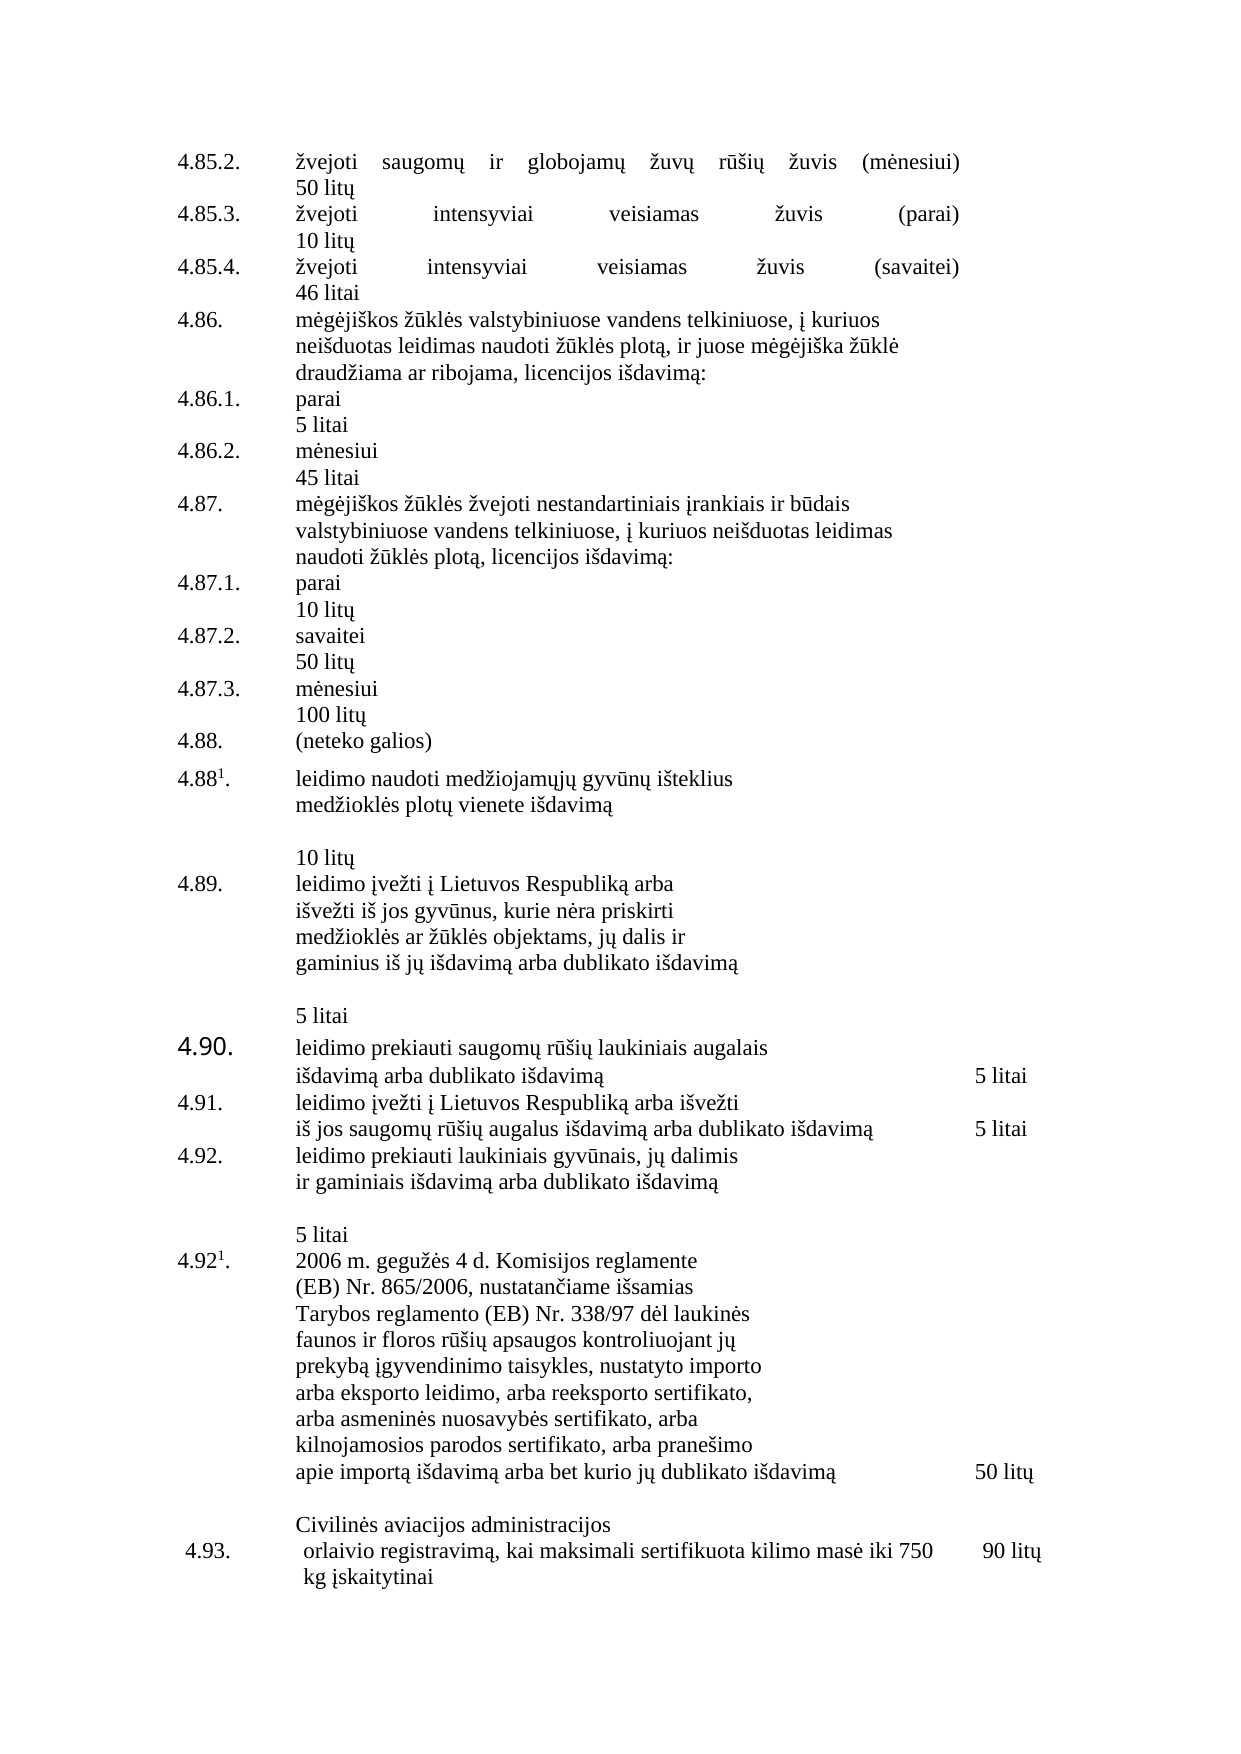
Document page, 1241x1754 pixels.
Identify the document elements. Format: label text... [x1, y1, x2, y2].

list leidimo prekiauti saugomų rūšių laukiniais augalais [177, 1028, 1122, 1063]
text 4.89. leidimo įvežti į Lietuvos Respubliką arba [177, 870, 1122, 897]
text 4.87.3. mėnesiui 100 litų [177, 675, 945, 727]
text 4.85.4. žvejoti intensyviai veisiamas žuvis (savaitei) 46 litai [177, 253, 960, 306]
text 4.85.2. žvejoti saugomų ir globojamų žuvų rūšių žuvis (mėnesiui) 50 litų [177, 148, 960, 200]
text medžioklės ar žūklės objektams, jų dalis ir [177, 923, 1122, 949]
text faunos ir floros rūšių apsaugos kontroliuojant jų [177, 1326, 1122, 1352]
text (EB) Nr. 865/2006, nustatančiame išsamias [177, 1273, 1122, 1300]
text 4.92. leidimo prekiauti laukiniais gyvūnais, jų dalimis [177, 1142, 945, 1168]
table_header orlaivio registravimą, kai maksimali sertifikuota kilimo masė iki 750 kg įskaitytinai [292, 1537, 971, 1590]
text apie importą išdavimą arba bet kurio jų dublikato išdavimą 50 litų [177, 1458, 1122, 1484]
text 4.881. leidimo naudoti medžiojamųjų gyvūnų išteklius [177, 754, 1122, 791]
text Tarybos reglamento (EB) Nr. 338/97 dėl laukinės [177, 1300, 1122, 1326]
text 4.87.2. savaitei 50 litų [177, 622, 945, 675]
text 4.87.1. parai 10 litų [177, 569, 945, 622]
text arba asmeninės nuosavybės sertifikato, arba [177, 1405, 1122, 1432]
text ir gaminiais išdavimą arba dublikato išdavimą 5 litai [177, 1168, 945, 1247]
text medžioklės plotų vienete išdavimą 10 litų [295, 791, 945, 870]
text iš jos saugomų rūšių augalus išdavimą arba dublikato išdavimą 5 litai [177, 1115, 1122, 1142]
text 4.88. (neteko galios) [177, 727, 945, 754]
text prekybą įgyvendinimo taisykles, nustatyto importo [177, 1352, 1122, 1379]
table_header 4.93. [174, 1537, 292, 1590]
text arba eksporto leidimo, arba reeksporto sertifikato, [177, 1379, 1122, 1405]
text 4.85.3. žvejoti intensyviai veisiamas žuvis (parai) 10 litų [177, 200, 960, 253]
text išdavimą arba dublikato išdavimą 5 litai [177, 1063, 1122, 1089]
text gaminius iš jų išdavimą arba dublikato išdavimą 5 litai [295, 949, 945, 1028]
table_header 90 litų [971, 1537, 1144, 1590]
text išvežti iš jos gyvūnus, kurie nėra priskirti [177, 897, 1122, 923]
text Civilinės aviacijos administracijos [177, 1511, 945, 1537]
text 4.91. leidimo įvežti į Lietuvos Respubliką arba išvežti [177, 1089, 1122, 1115]
text 4.86. mėgėjiškos žūklės valstybiniuose vandens telkiniuose, į kuriuos neišduotas leidimas naudoti žūklės plotą, ir juose mėgėjiška žūklė draudžiama ar ribojama, licencijos išdavimą: [177, 306, 945, 385]
text 4.86.1. parai 5 litai [177, 385, 945, 438]
text 4.86.2. mėnesiui 45 litai [177, 438, 945, 490]
text 4.921. 2006 m. gegužės 4 d. Komisijos reglamente [177, 1247, 1122, 1273]
text 4.87. mėgėjiškos žūklės žvejoti nestandartiniais įrankiais ir būdais valstybiniuose vandens telkiniuose, į kuriuos neišduotas leidimas naudoti žūklės plotą, licencijos išdavimą: [177, 490, 945, 569]
text kilnojamosios parodos sertifikato, arba pranešimo [177, 1432, 1122, 1458]
